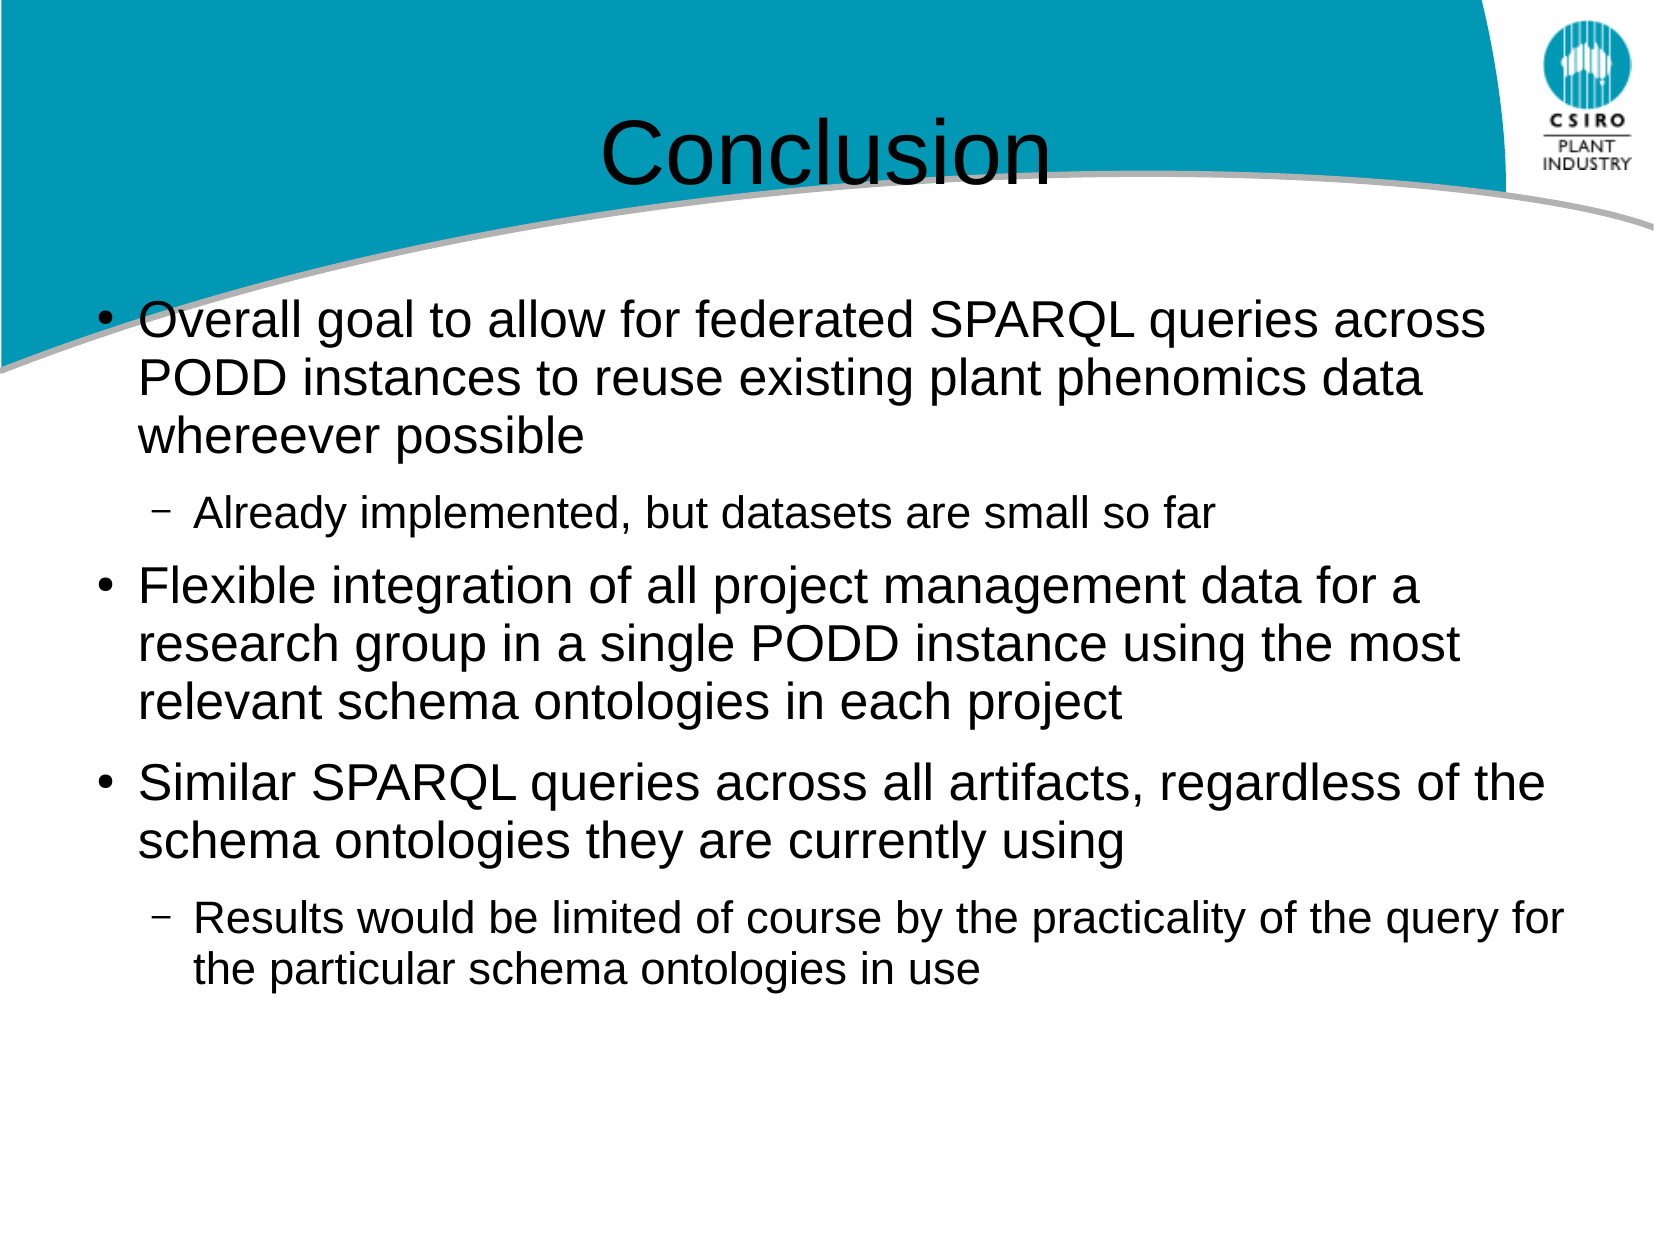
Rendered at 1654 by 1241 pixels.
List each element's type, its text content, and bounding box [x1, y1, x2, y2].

title Conclusion [82, 49, 1571, 257]
list Overall goal to allow for federated SPARQL queries across PODD instances to reuse existing plant phenomics data whereever possible Already implemented, but datasets are small so far Flexible integration of all project management data for a research group in a single PODD instance using the most relevant schema ontologies in each project Similar SPARQL queries across all artifacts, regardless of the schema ontologies they are currently using Results would be limited of course by the practicality of the query for the particular schema ontologies in use [82, 290, 1571, 1010]
picture [1543, 20, 1632, 170]
